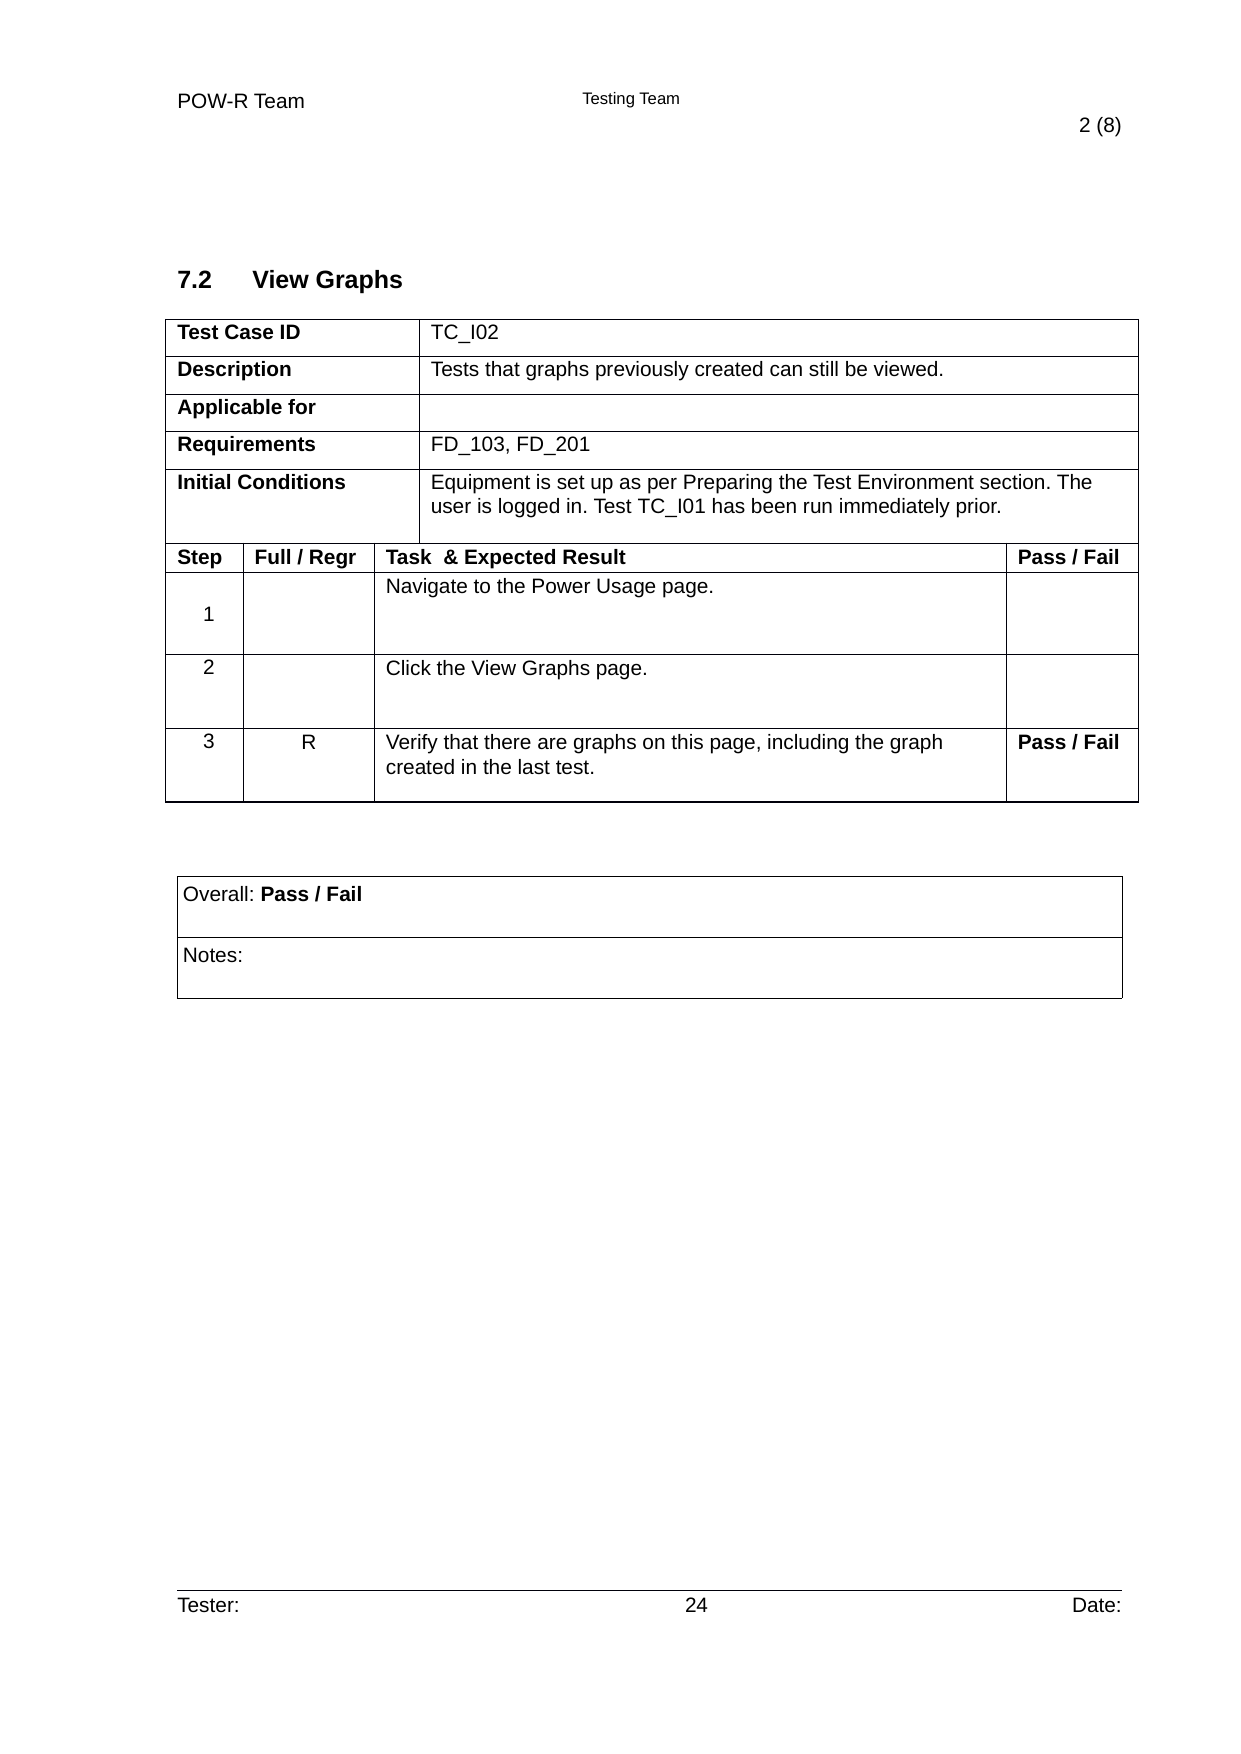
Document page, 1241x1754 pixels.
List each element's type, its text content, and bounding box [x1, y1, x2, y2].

table_cell FD_103, FD_201 [420, 432, 1138, 469]
subtitle View Graphs [177, 265, 1122, 294]
table_cell [166, 655, 243, 727]
table_cell Pass / Fail [1007, 729, 1138, 801]
table_cell [166, 729, 243, 801]
table_cell [1007, 573, 1138, 653]
table_cell Initial Conditions [166, 470, 419, 543]
table_cell Equipment is set up as per Preparing the Test Environment section. The user is logged in. Test TC_I01 has been run immediately prior. [420, 470, 1138, 543]
table_cell Task & Expected Result [375, 544, 1006, 572]
table_cell Description [166, 357, 419, 394]
table_cell Requirements [166, 432, 419, 469]
table_cell Tests that graphs previously created can still be viewed. [420, 357, 1138, 394]
table_header Test Case ID [166, 320, 419, 356]
table_cell Navigate to the Power Usage page. [375, 573, 1006, 653]
table_cell Notes: [178, 938, 1122, 997]
table_cell [420, 395, 1138, 431]
table_header TC_I02 [420, 320, 1138, 356]
table_cell [166, 573, 243, 653]
table_cell [244, 573, 374, 653]
table_cell Full / Regr [244, 544, 374, 572]
table_cell Applicable for [166, 395, 419, 431]
table_cell Click the View Graphs page. [375, 655, 1006, 727]
table_cell [1007, 655, 1138, 727]
table_cell Verify that there are graphs on this page, including the graph created in the last test. [375, 729, 1006, 801]
table_header Overall: Pass / Fail [178, 877, 1122, 937]
table_cell Step [166, 544, 243, 572]
table_cell Pass / Fail [1007, 544, 1138, 572]
table_cell R [244, 729, 374, 801]
table_cell [244, 655, 374, 727]
